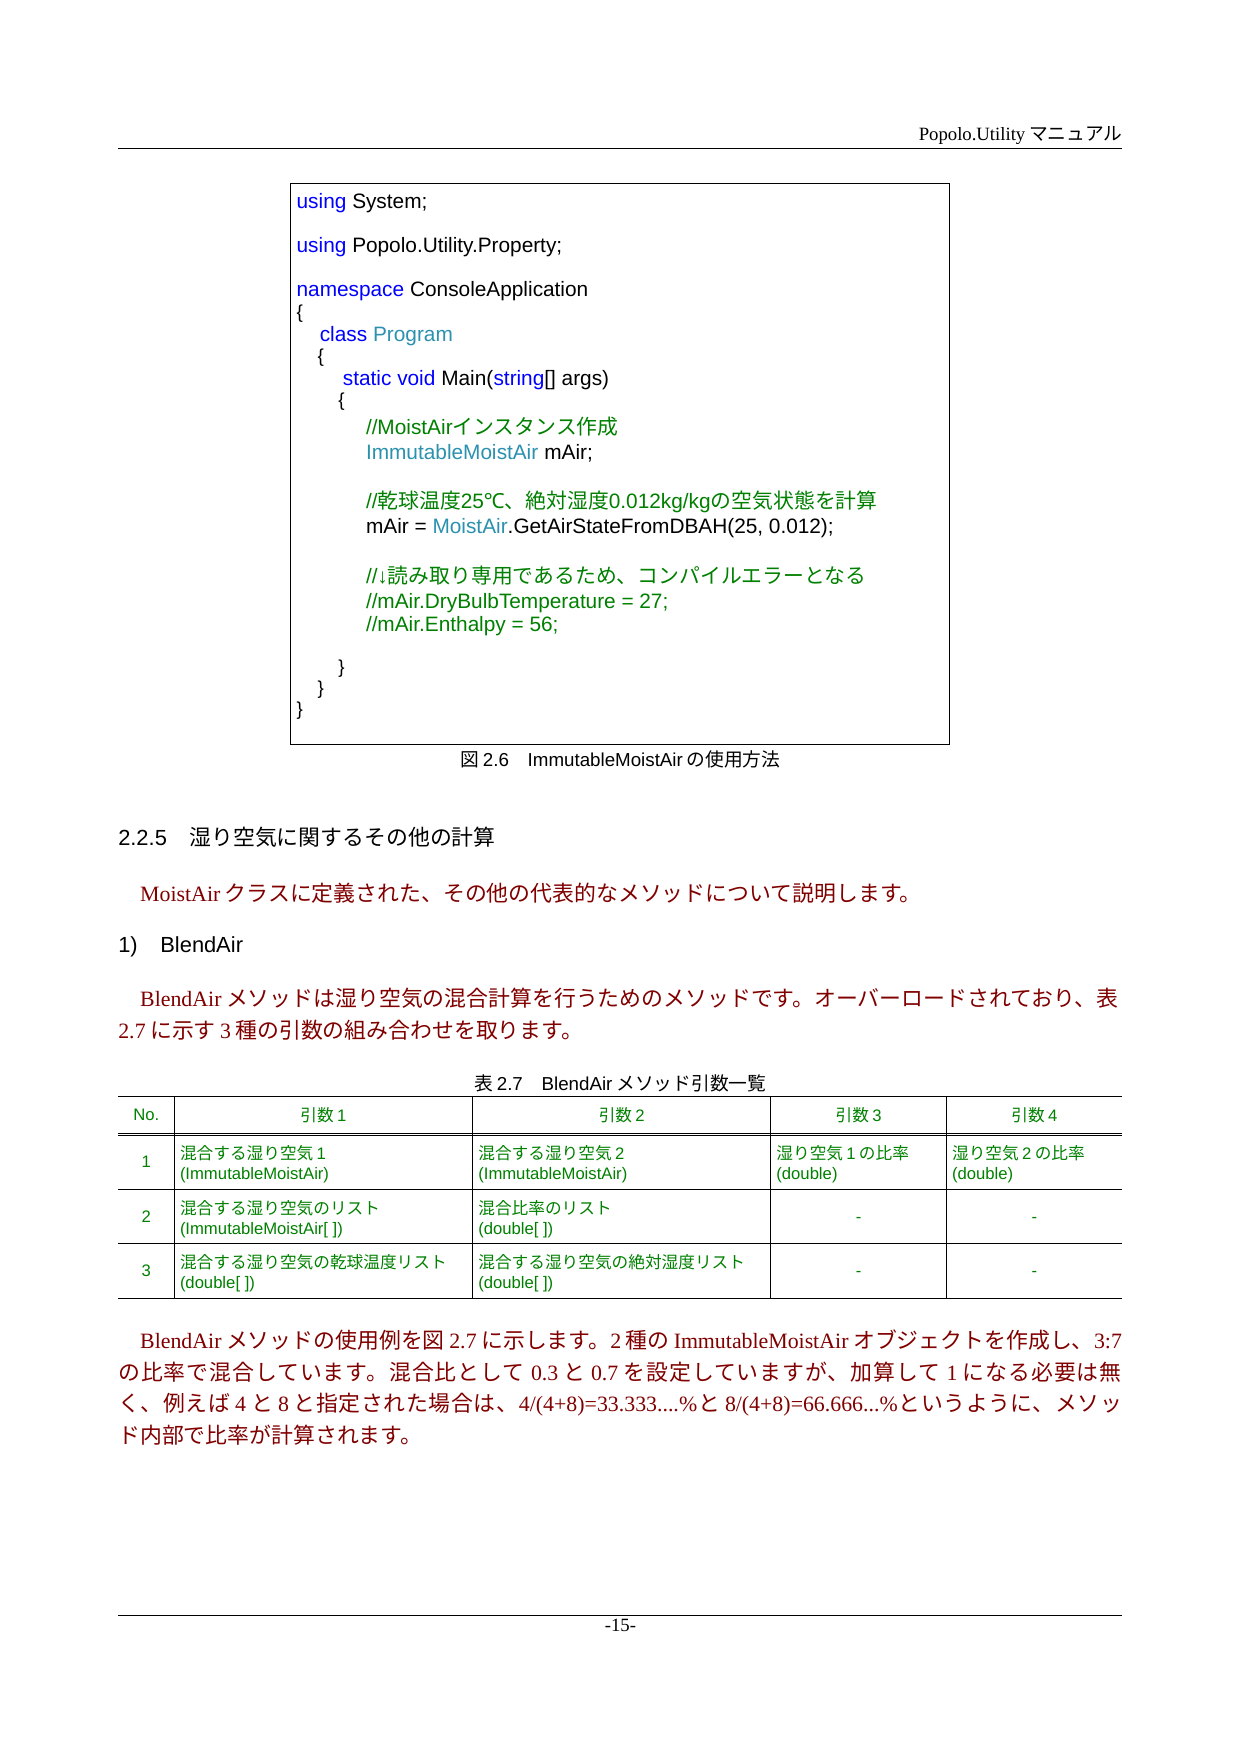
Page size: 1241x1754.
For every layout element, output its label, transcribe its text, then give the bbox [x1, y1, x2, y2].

table_cell - [771, 1244, 946, 1298]
table_header 引数2 [473, 1097, 770, 1132]
table_header No. [118, 1097, 174, 1132]
table_cell - [947, 1244, 1122, 1298]
table_cell 混合する湿り空気の絶対湿度リスト (double[ ]) [473, 1244, 770, 1298]
text BlendAirメソッドは湿り空気の混合計算を行うためのメソッドです。オーバーロードされており、表2.7に示す3種の引数の組み合わせを取ります。 [118, 981, 1122, 1044]
text 図2.6 ImmutableMoistAirの使用方法 [291, 184, 949, 744]
table_cell - [771, 1190, 946, 1243]
table_cell 湿り空気2の比率 (double) [947, 1136, 1122, 1189]
table_header 引数1 [175, 1097, 472, 1132]
text 表2.7 BlendAirメソッド引数一覧 [118, 1068, 1122, 1096]
table_cell - [947, 1190, 1122, 1243]
table_cell 1 [118, 1136, 174, 1189]
table_cell 混合する湿り空気1 (ImmutableMoistAir) [175, 1136, 472, 1189]
table_cell 2 [118, 1190, 174, 1243]
text MoistAirクラスに定義された、その他の代表的なメソッドについて説明します。 [118, 876, 1122, 908]
table_header 引数4 [947, 1097, 1122, 1132]
subtitle BlendAir [118, 932, 1122, 957]
subtitle 湿り空気に関するその他の計算 [118, 820, 1122, 852]
text 図2.6 ImmutableMoistAirの使用方法 [291, 745, 950, 772]
table_cell 混合する湿り空気の乾球温度リスト (double[ ]) [175, 1244, 472, 1298]
table_cell 3 [118, 1244, 174, 1298]
table_header 引数3 [771, 1097, 946, 1132]
table_cell 混合する湿り空気2 (ImmutableMoistAir) [473, 1136, 770, 1189]
table_cell 湿り空気1の比率 (double) [771, 1136, 946, 1189]
text BlendAirメソッドの使用例を図2.7に示します。2種のImmutableMoistAirオブジェクトを作成し、3:7の比率で混合しています。混合比として0.3と0.7を設定していますが、加算して1になる必要は無く、例えば4と8と指定された場合は、4/(4+8)=33.333....%と8/(4+8)=66.666...%というように、メソッド内部で比率が計算されます。 [118, 1323, 1122, 1450]
table_cell 混合比率のリスト (double[ ]) [473, 1190, 770, 1243]
table_cell 混合する湿り空気のリスト (ImmutableMoistAir[ ]) [175, 1190, 472, 1243]
